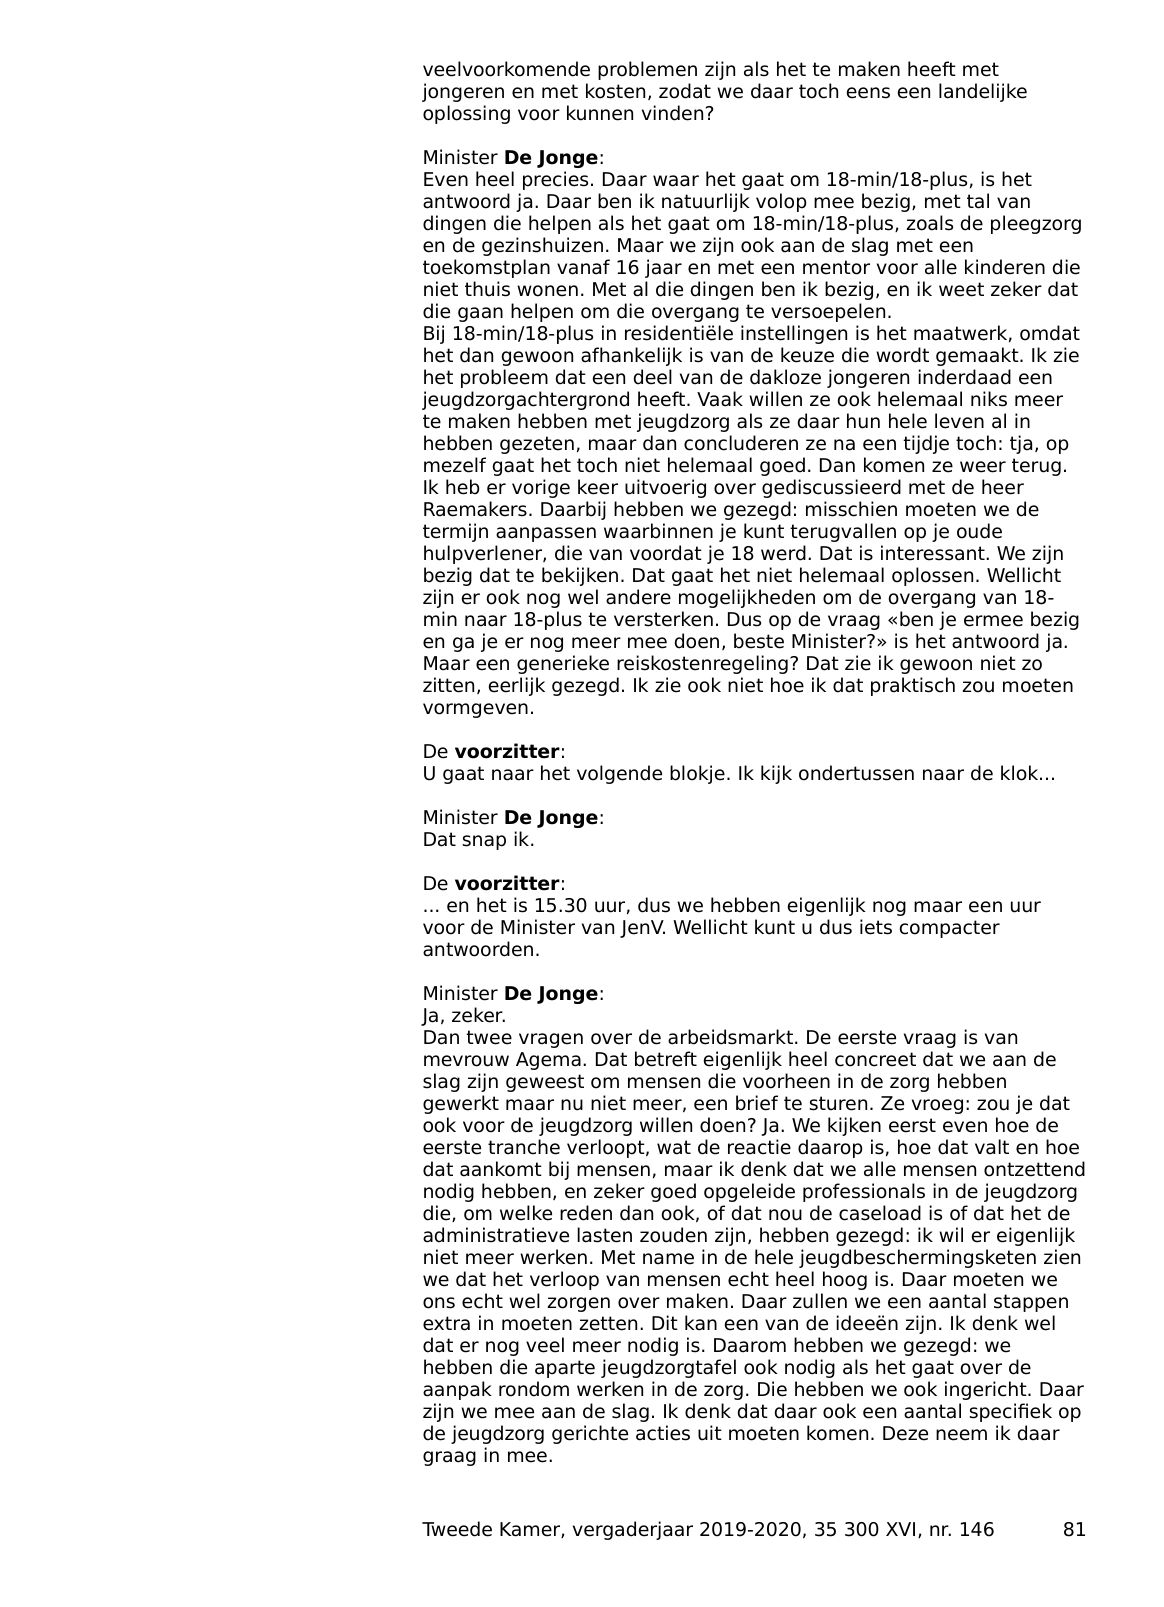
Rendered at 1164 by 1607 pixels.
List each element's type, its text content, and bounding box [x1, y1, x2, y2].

text Minister De Jonge: [422, 147, 1087, 169]
text Bij 18-min/18-plus in residentiële instellingen is het maatwerk, omdat het dan gewoon afhankelijk is van de keuze die wordt gemaakt. Ik zie het probleem dat een deel van de dakloze jongeren inderdaad een jeugdzorgachtergrond heeft. Vaak willen ze ook helemaal niks meer te maken hebben met jeugdzorg als ze daar hun hele leven al in hebben gezeten, maar dan concluderen ze na een tijdje toch: tja, op mezelf gaat het toch niet helemaal goed. Dan komen ze weer terug. Ik heb er vorige keer uitvoerig over gediscussieerd met de heer Raemakers. Daarbij hebben we gezegd: misschien moeten we de termijn aanpassen waarbinnen je kunt terugvallen op je oude hulpverlener, die van voordat je 18 werd. Dat is interessant. We zijn bezig dat te bekijken. Dat gaat het niet helemaal oplossen. Wellicht zijn er ook nog wel andere mogelijkheden om de overgang van 18-min naar 18-plus te versterken. Dus op de vraag «ben je ermee bezig en ga je er nog meer mee doen, beste Minister?» is het antwoord ja. Maar een generieke reiskostenregeling? Dat zie ik gewoon niet zo zitten, eerlijk gezegd. Ik zie ook niet hoe ik dat praktisch zou moeten vormgeven. [422, 323, 1087, 719]
text Ja, zeker. [422, 1005, 1087, 1027]
text ... en het is 15.30 uur, dus we hebben eigenlijk nog maar een uur voor de Minister van JenV. Wellicht kunt u dus iets compacter antwoorden. [422, 895, 1087, 961]
text De voorzitter: [422, 873, 1087, 895]
text De voorzitter: [422, 741, 1087, 763]
text Minister De Jonge: [422, 983, 1087, 1005]
text Dat snap ik. [422, 829, 1087, 851]
text Dan twee vragen over de arbeidsmarkt. De eerste vraag is van mevrouw Agema. Dat betreft eigenlijk heel concreet dat we aan de slag zijn geweest om mensen die voorheen in de zorg hebben gewerkt maar nu niet meer, een brief te sturen. Ze vroeg: zou je dat ook voor de jeugdzorg willen doen? Ja. We kijken eerst even hoe de eerste tranche verloopt, wat de reactie daarop is, hoe dat valt en hoe dat aankomt bij mensen, maar ik denk dat we alle mensen ontzettend nodig hebben, en zeker goed opgeleide professionals in de jeugdzorg die, om welke reden dan ook, of dat nou de caseload is of dat het de administratieve lasten zouden zijn, hebben gezegd: ik wil er eigenlijk niet meer werken. Met name in de hele jeugdbeschermingsketen zien we dat het verloop van mensen echt heel hoog is. Daar moeten we ons echt wel zorgen over maken. Daar zullen we een aantal stappen extra in moeten zetten. Dit kan een van de ideeën zijn. Ik denk wel dat er nog veel meer nodig is. Daarom hebben we gezegd: we hebben die aparte jeugdzorgtafel ook nodig als het gaat over de aanpak rondom werken in de zorg. Die hebben we ook ingericht. Daar zijn we mee aan de slag. Ik denk dat daar ook een aantal specifiek op de jeugdzorg gerichte acties uit moeten komen. Deze neem ik daar graag in mee. [422, 1027, 1087, 1467]
text veelvoorkomende problemen zijn als het te maken heeft met jongeren en met kosten, zodat we daar toch eens een landelijke oplossing voor kunnen vinden? [422, 59, 1087, 125]
text Even heel precies. Daar waar het gaat om 18-min/18-plus, is het antwoord ja. Daar ben ik natuurlijk volop mee bezig, met tal van dingen die helpen als het gaat om 18-min/18-plus, zoals de pleegzorg en de gezinshuizen. Maar we zijn ook aan de slag met een toekomstplan vanaf 16 jaar en met een mentor voor alle kinderen die niet thuis wonen. Met al die dingen ben ik bezig, en ik weet zeker dat die gaan helpen om die overgang te versoepelen. [422, 169, 1087, 323]
text Minister De Jonge: [422, 807, 1087, 829]
text U gaat naar het volgende blokje. Ik kijk ondertussen naar de klok... [422, 763, 1087, 785]
